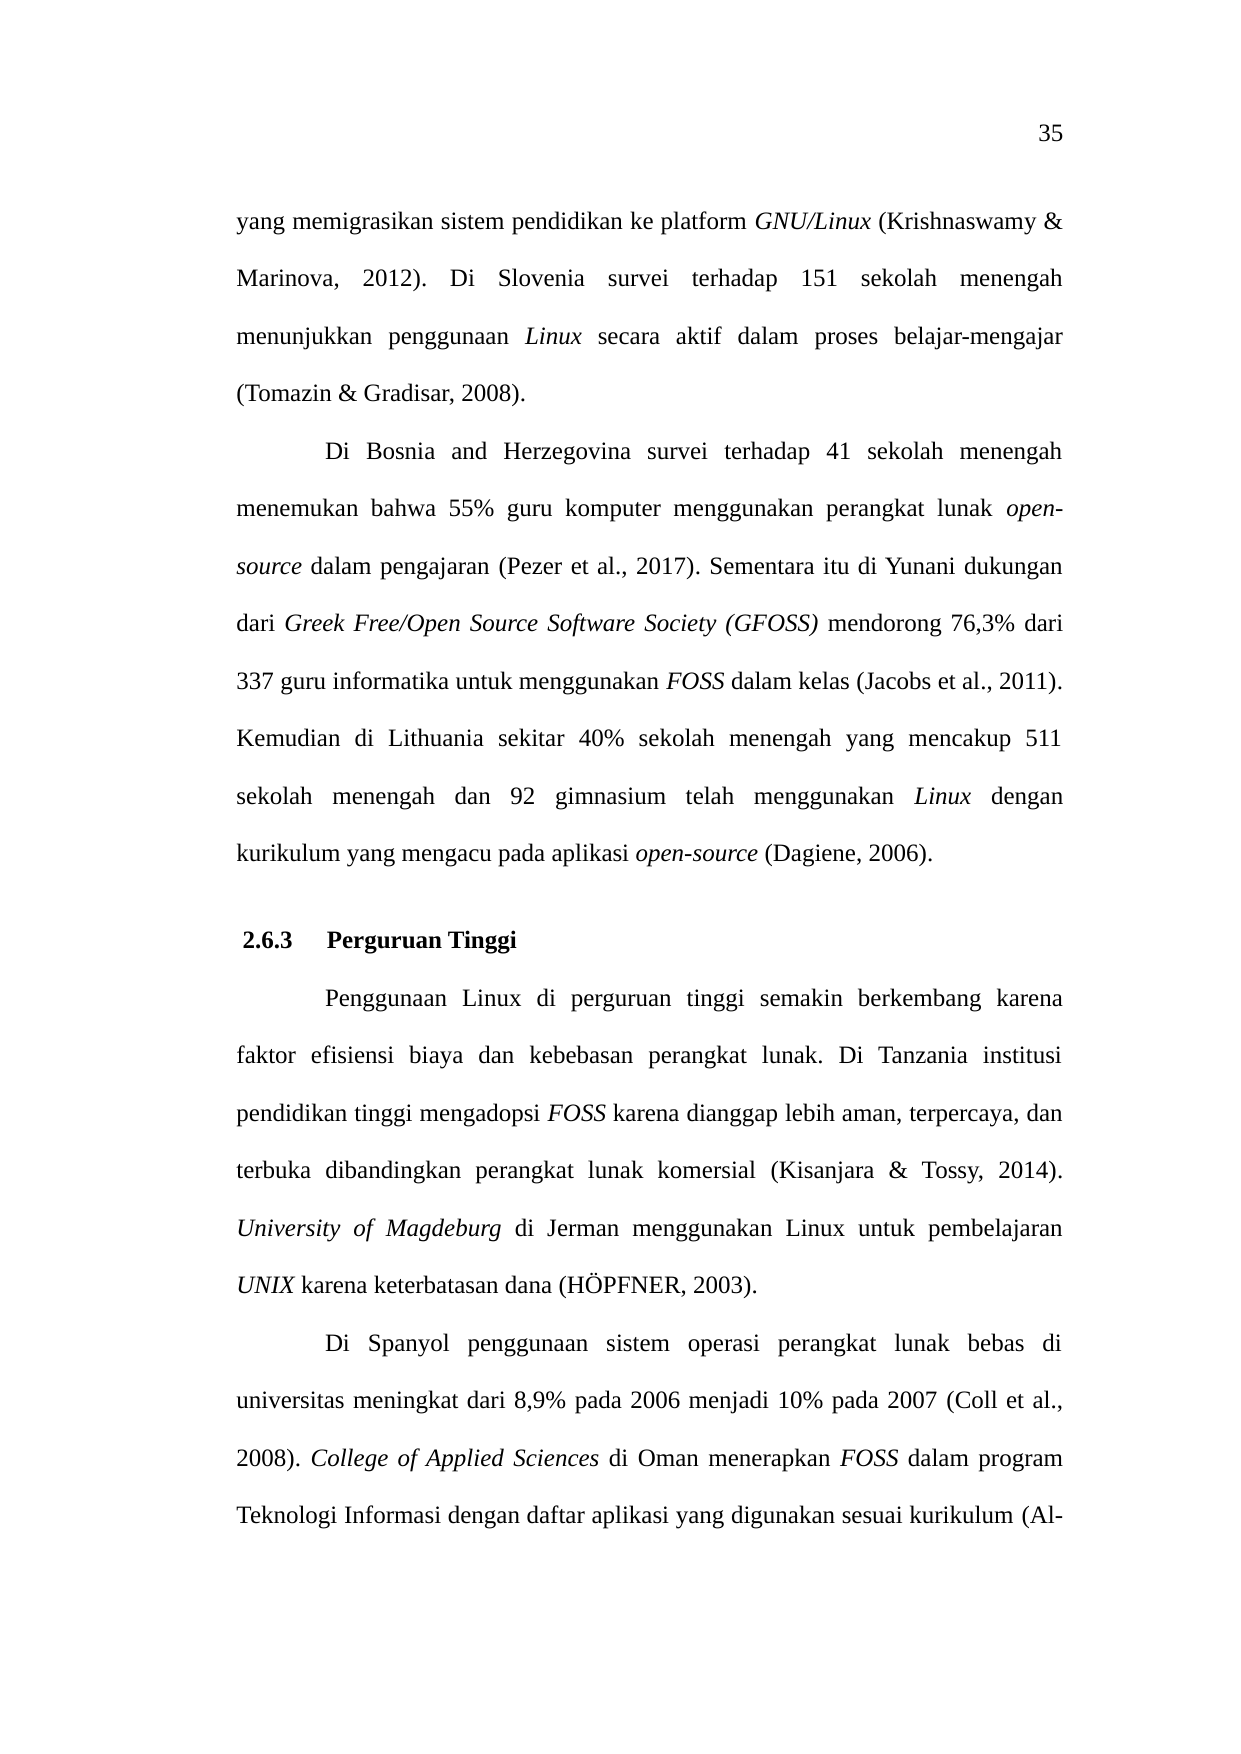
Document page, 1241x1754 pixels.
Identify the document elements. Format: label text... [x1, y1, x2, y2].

text Di Spanyol penggunaan sistem operasi perangkat lunak bebas di universitas meningkat dari 8,9% pada 2006 menjadi 10% pada 2007 (Coll et al., 2008)⁠. College of Applied Sciences di Oman menerapkan FOSS dalam program Teknologi Informasi dengan daftar aplikasi yang digunakan sesuai kurikulum (Al- [236, 1328, 1063, 1529]
text yang memigrasikan sistem pendidikan ke platform GNU/Linux (Krishnaswamy & Marinova, 2012)⁠. Di Slovenia survei terhadap 151 sekolah menengah menunjukkan penggunaan Linux secara aktif dalam proses belajar-mengajar (Tomazin & Gradisar, 2008)⁠. [236, 206, 1063, 407]
subtitle Perguruan Tinggi [236, 925, 1063, 954]
text Penggunaan Linux di perguruan tinggi semakin berkembang karena faktor efisiensi biaya dan kebebasan perangkat lunak. Di Tanzania institusi pendidikan tinggi mengadopsi FOSS karena dianggap lebih aman, terpercaya, dan terbuka dibandingkan perangkat lunak komersial (Kisanjara & Tossy, 2014)⁠. University of Magdeburg di Jerman menggunakan Linux untuk pembelajaran UNIX karena keterbatasan dana (HÖPFNER, 2003)⁠. [236, 983, 1063, 1299]
text Di Bosnia and Herzegovina survei terhadap 41 sekolah menengah menemukan bahwa 55% guru komputer menggunakan perangkat lunak open-source dalam pengajaran (Pezer et al., 2017)⁠. Sementara itu di Yunani dukungan dari Greek Free/Open Source Software Society (GFOSS) mendorong 76,3% dari 337 guru informatika untuk menggunakan FOSS dalam kelas (Jacobs et al., 2011)⁠. Kemudian di Lithuania sekitar 40% sekolah menengah yang mencakup 511 sekolah menengah dan 92 gimnasium telah menggunakan Linux dengan kurikulum yang mengacu pada aplikasi open-source (Dagiene, 2006)⁠. [236, 436, 1063, 867]
